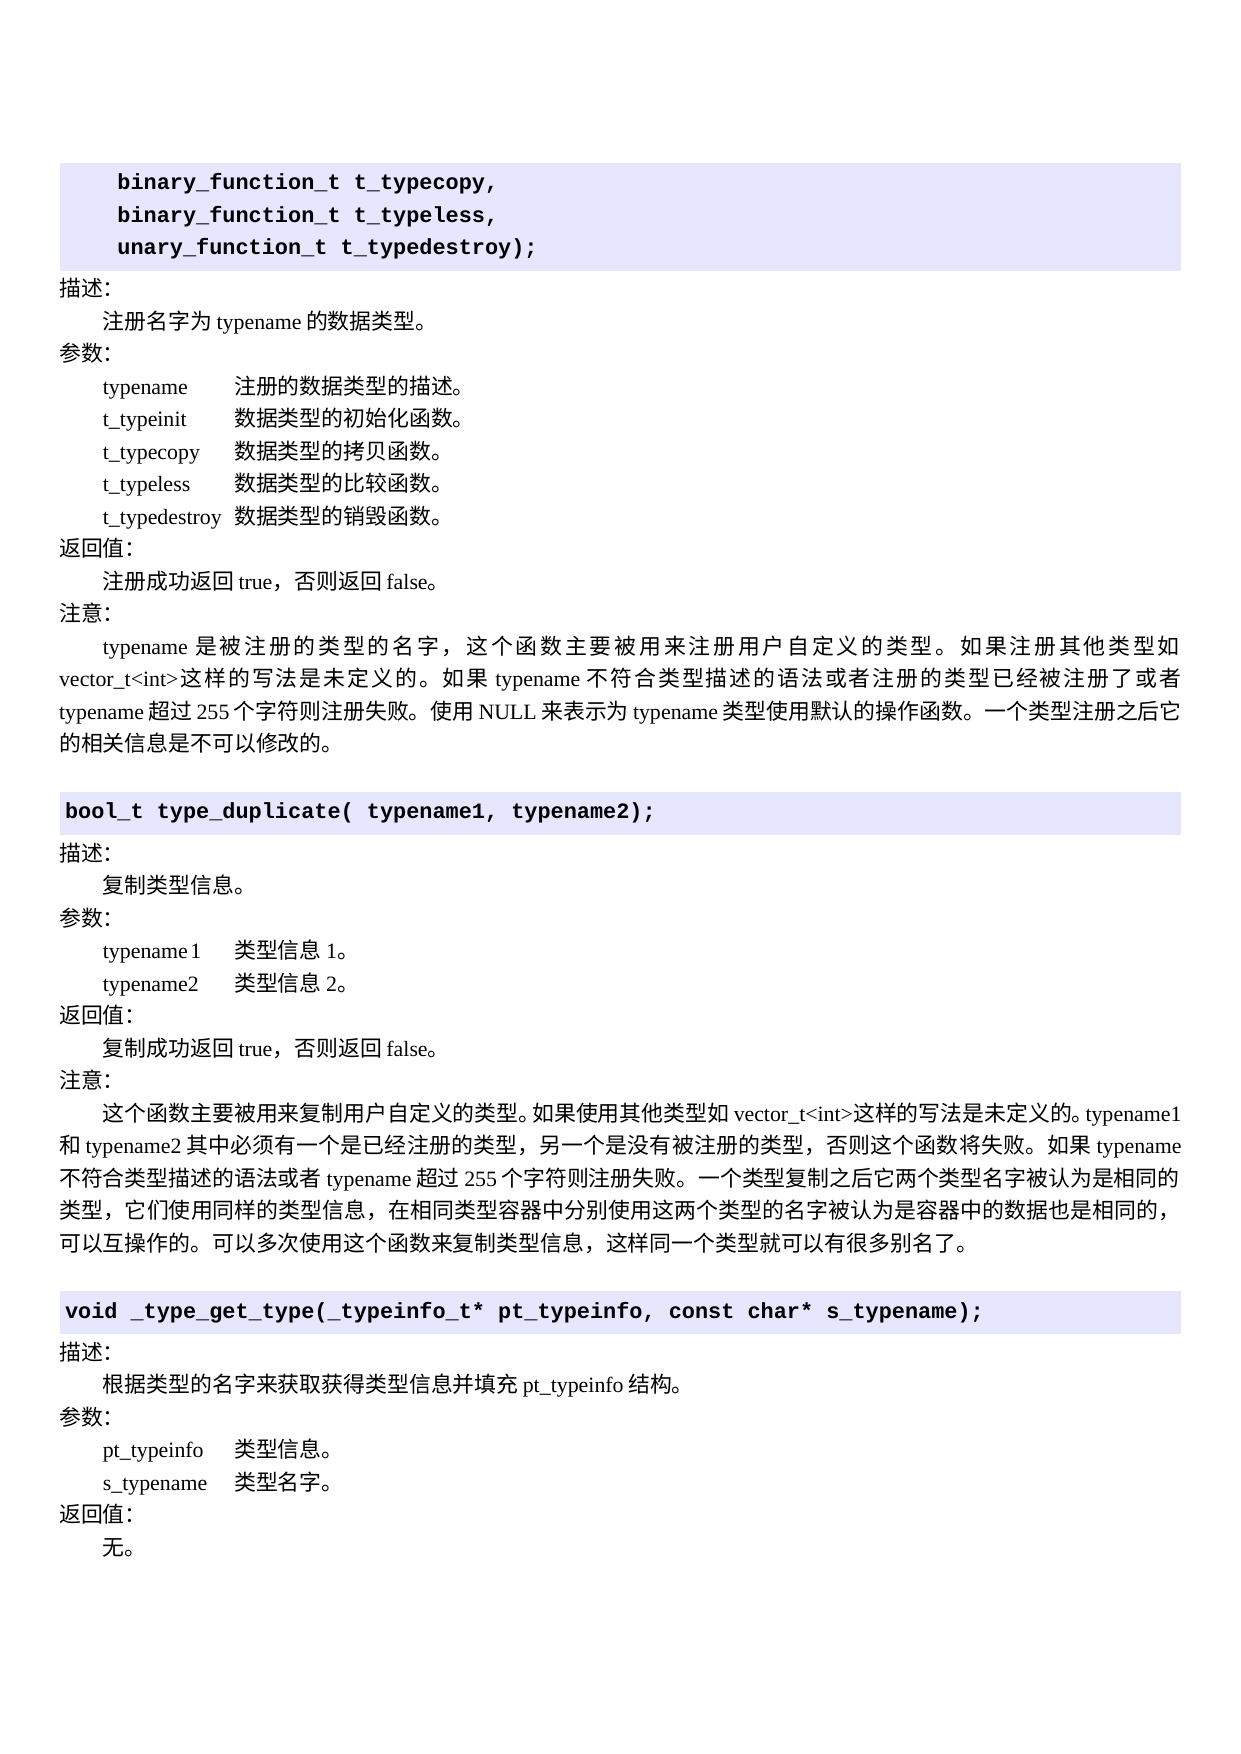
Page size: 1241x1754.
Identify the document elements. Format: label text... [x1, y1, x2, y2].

text 注意： [59, 1063, 1181, 1095]
text 根据类型的名字来获取获得类型信息并填充pt_typeinfo结构。 [59, 1367, 1181, 1399]
text typename是被注册的类型的名字，这个函数主要被用来注册用户自定义的类型。如果注册其他类型如vector_t<int>这样的写法是未定义的。如果typename不符合类型描述的语法或者注册的类型已经被注册了或者typename超过255个字符则注册失败。使用NULL来表示为typename类型使用默认的操作函数。一个类型注册之后它的相关信息是不可以修改的。 [59, 628, 1181, 758]
text s_typename 类型名字。 [59, 1464, 1181, 1497]
text 注册成功返回true，否则返回false。 [59, 563, 1181, 596]
text 注意： [59, 596, 1181, 628]
text 注册名字为typename的数据类型。 [59, 303, 1181, 336]
table_header binary_function_t t_typecopy, binary_function_t t_typeless, unary_function_t t_typedestroy); [60, 163, 1181, 271]
table_header void _type_get_type(_typeinfo_t* pt_typeinfo, const char* s_typename); [60, 1291, 1181, 1334]
text 描述： [59, 1335, 1181, 1367]
text 返回值： [59, 998, 1181, 1030]
text 返回值： [59, 531, 1181, 563]
text t_typecopy 数据类型的拷贝函数。 [59, 433, 1181, 466]
text 参数： [59, 900, 1181, 933]
text 返回值： [59, 1497, 1181, 1529]
text typename 注册的数据类型的描述。 [59, 368, 1181, 401]
text 复制类型信息。 [59, 868, 1181, 900]
text t_typeless 数据类型的比较函数。 [59, 466, 1181, 498]
text 这个函数主要被用来复制用户自定义的类型。如果使用其他类型如vector_t<int>这样的写法是未定义的。typename1和typename2其中必须有一个是已经注册的类型，另一个是没有被注册的类型，否则这个函数将失败。如果typename不符合类型描述的语法或者typename超过255个字符则注册失败。一个类型复制之后它两个类型名字被认为是相同的类型，它们使用同样的类型信息，在相同类型容器中分别使用这两个类型的名字被认为是容器中的数据也是相同的，可以互操作的。可以多次使用这个函数来复制类型信息，这样同一个类型就可以有很多别名了。 [59, 1095, 1181, 1258]
text 参数： [59, 336, 1181, 368]
text typename2 类型信息2。 [59, 965, 1181, 998]
text t_typedestroy 数据类型的销毁函数。 [59, 498, 1181, 531]
text 无。 [59, 1529, 1181, 1562]
text pt_typeinfo 类型信息。 [59, 1432, 1181, 1464]
text 参数： [59, 1399, 1181, 1432]
text t_typeinit 数据类型的初始化函数。 [59, 401, 1181, 433]
text 复制成功返回true，否则返回false。 [59, 1030, 1181, 1063]
text 描述： [59, 836, 1181, 868]
text typename 1 类型信息1。 [59, 933, 1181, 965]
table_header bool_t type_duplicate( typename1, typename2); [60, 792, 1181, 835]
text 描述： [59, 272, 1181, 303]
